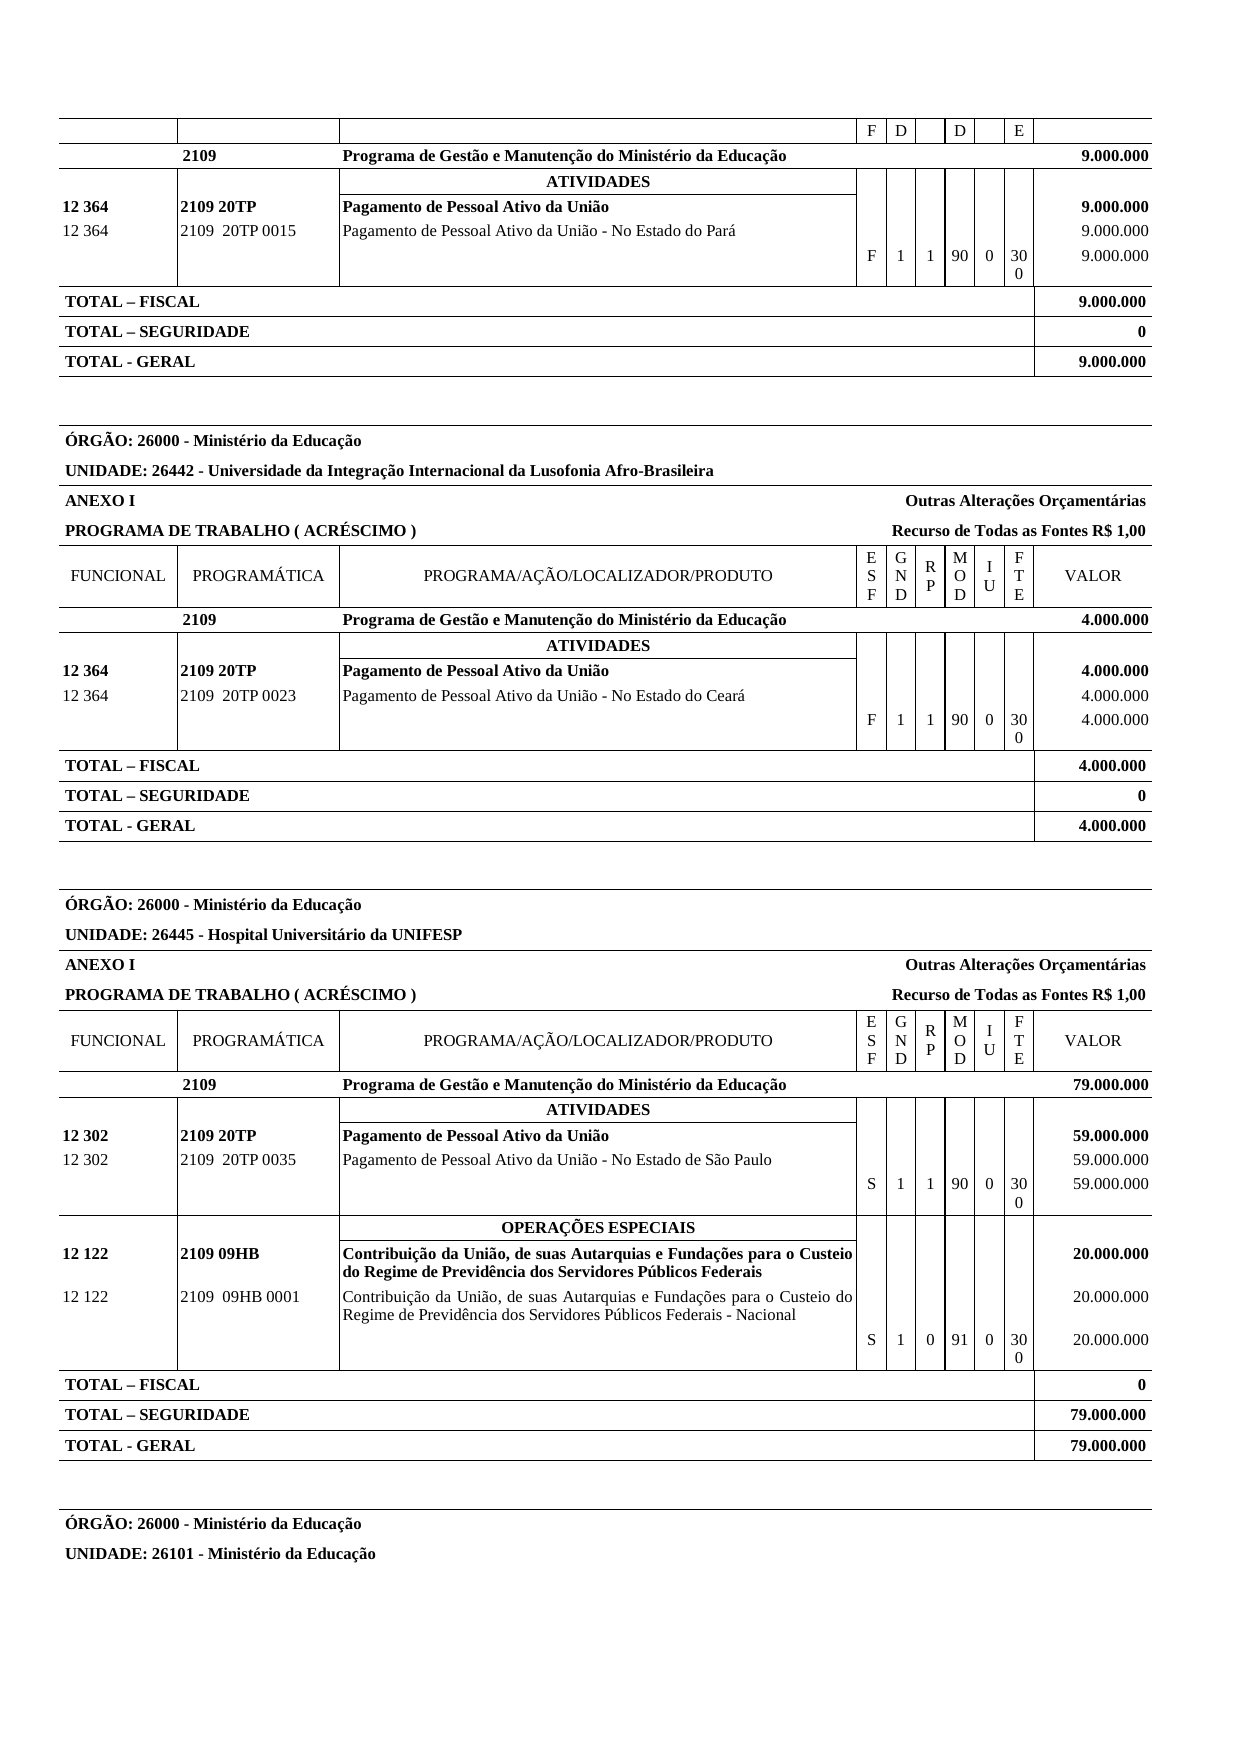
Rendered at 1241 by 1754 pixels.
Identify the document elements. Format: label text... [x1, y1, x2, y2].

table_cell Pagamento de Pessoal Ativo da União - No Estado do Ceará [340, 683, 856, 707]
table_cell 90 [946, 243, 974, 286]
table_cell [856, 920, 1152, 949]
table_cell [1005, 633, 1033, 658]
table_cell [946, 1148, 974, 1172]
table_cell 12 302 [59, 1122, 177, 1147]
table_cell VALOR [1034, 1011, 1152, 1071]
table_cell [857, 194, 886, 219]
table_cell [1005, 683, 1033, 707]
table_cell 12 364 [59, 194, 177, 219]
table_cell Programa de Gestão e Manutenção do Ministério da Educação [340, 608, 1034, 632]
table_cell [857, 633, 886, 658]
table_cell FUNCIONAL [59, 1011, 177, 1071]
table_cell 2109 20TP [178, 194, 339, 219]
table_cell [1034, 842, 1152, 889]
table_cell 79.000.000 [1034, 1072, 1152, 1097]
table_cell 12 302 [59, 1148, 177, 1172]
table_cell 1 [916, 243, 944, 286]
table_cell 4.000.000 [1034, 708, 1152, 750]
table_cell [975, 194, 1004, 219]
table_cell 2109 09HB [178, 1240, 339, 1284]
table_cell UNIDADE: 26442 - Universidade da Integração Internacional da Lusofonia Afro-Brasileira [59, 455, 856, 485]
table_cell PROGRAMA/AÇÃO/LOCALIZADOR/PRODUTO [340, 546, 856, 607]
table_cell [59, 708, 177, 750]
table_cell [340, 708, 856, 750]
table_cell [857, 658, 886, 683]
table_cell [946, 194, 974, 219]
table_cell [857, 1216, 886, 1240]
table_cell Pagamento de Pessoal Ativo da União - No Estado de São Paulo [340, 1148, 856, 1172]
table_cell 59.000.000 [1034, 1122, 1152, 1147]
table_cell Contribuição da União, de suas Autarquias e Fundações para o Custeio do Regime de Previdência dos Servidores Públicos Federais - Nacional [340, 1284, 856, 1327]
table_cell [916, 633, 944, 658]
table_cell [857, 1148, 886, 1172]
table_cell [1005, 1216, 1033, 1240]
table_cell [178, 119, 339, 143]
table_cell [59, 1098, 177, 1122]
table_cell 2109 20TP 0023 [178, 683, 339, 707]
table_cell 12 122 [59, 1284, 177, 1327]
table_cell [975, 1122, 1004, 1147]
table_cell 0 [975, 708, 1004, 750]
table_cell 300 [1005, 1327, 1033, 1370]
table_cell [856, 455, 1152, 485]
table_cell [857, 1240, 886, 1284]
table_cell [1005, 1284, 1033, 1327]
table_cell [857, 219, 886, 243]
table_cell [916, 219, 944, 243]
table_cell 2109 [59, 1072, 339, 1097]
table_cell PROGRAMA/AÇÃO/LOCALIZADOR/PRODUTO [340, 1011, 856, 1071]
table_cell [916, 169, 944, 193]
table_cell F T E [1005, 546, 1033, 607]
table_cell Recurso de Todas as Fontes R$ 1,00 [856, 980, 1152, 1009]
table_cell 2109 [59, 144, 339, 168]
table_cell [59, 377, 1034, 425]
table_cell [856, 1539, 1152, 1569]
table_cell [916, 683, 944, 707]
table_cell [887, 658, 915, 683]
table_cell [916, 1098, 944, 1122]
table_cell Recurso de Todas as Fontes R$ 1,00 [856, 515, 1152, 545]
table_cell Contribuição da União, de suas Autarquias e Fundações para o Custeio do Regime de Previdência dos Servidores Públicos Federais [340, 1241, 856, 1284]
table_cell TOTAL – FISCAL [59, 1371, 1034, 1400]
table_cell 9.000.000 [1035, 287, 1152, 316]
table_cell [916, 119, 944, 143]
table_cell [340, 119, 856, 143]
table_cell [1034, 1216, 1152, 1240]
table_cell [1034, 633, 1152, 658]
table_cell ÓRGÃO: 26000 - Ministério da Educação [59, 426, 1152, 455]
table_cell [1005, 169, 1033, 193]
table_cell TOTAL - GERAL [59, 1431, 1034, 1460]
table_cell [178, 1216, 339, 1240]
table_cell [857, 683, 886, 707]
table_cell [887, 219, 915, 243]
table_cell PROGRAMÁTICA [178, 546, 339, 607]
table_cell 91 [946, 1327, 974, 1370]
table_cell ANEXO I [59, 486, 856, 515]
table_cell S [857, 1172, 886, 1215]
table_cell TOTAL – SEGURIDADE [59, 317, 1034, 346]
table_cell 9.000.000 [1034, 219, 1152, 243]
table_cell [178, 1327, 339, 1370]
table_cell [916, 658, 944, 683]
table_cell 90 [946, 708, 974, 750]
table_cell 79.000.000 [1035, 1401, 1152, 1430]
table_cell 20.000.000 [1034, 1284, 1152, 1327]
table_cell 0 [916, 1327, 944, 1370]
table_cell [946, 633, 974, 658]
table_cell 0 [975, 1327, 1004, 1370]
table_cell [916, 1122, 944, 1147]
table_cell [975, 1098, 1004, 1122]
table_cell [887, 1216, 915, 1240]
table_cell D [946, 119, 974, 143]
table_cell [975, 1284, 1004, 1327]
table_cell [887, 1098, 915, 1122]
table_cell [1034, 119, 1152, 143]
table_cell R P [916, 546, 944, 607]
table_cell [340, 243, 856, 286]
table_cell PROGRAMA DE TRABALHO ( ACRÉSCIMO ) [59, 980, 856, 1009]
table_cell [857, 1284, 886, 1327]
table_cell Atividades [340, 1098, 856, 1122]
table_cell [59, 1172, 177, 1215]
table_cell [857, 169, 886, 193]
table_cell TOTAL – FISCAL [59, 751, 1034, 781]
table_cell Operações Especiais [340, 1216, 856, 1240]
table_cell D [887, 119, 915, 143]
table_cell 1 [887, 708, 915, 750]
table_cell UNIDADE: 26101 - Ministério da Educação [59, 1539, 856, 1569]
table_cell [59, 842, 1034, 889]
table_cell TOTAL – FISCAL [59, 287, 1034, 316]
table_cell F [857, 243, 886, 286]
table_cell 90 [946, 1172, 974, 1215]
table_cell [1005, 1122, 1033, 1147]
table_cell 9.000.000 [1035, 347, 1152, 376]
table_cell [1034, 1461, 1152, 1509]
table_cell 2109 09HB 0001 [178, 1284, 339, 1327]
table_cell [1005, 1098, 1033, 1122]
table_cell Outras Alterações Orçamentárias [856, 486, 1152, 515]
table_cell ANEXO I [59, 951, 856, 979]
table_cell F T E [1005, 1011, 1033, 1071]
table_cell Atividades [340, 633, 856, 658]
table_cell [59, 243, 177, 286]
table_cell M O D [946, 1011, 974, 1071]
table_cell [59, 633, 177, 658]
table_cell [1005, 219, 1033, 243]
table_cell 2109 [59, 608, 339, 632]
table_cell [887, 1284, 915, 1327]
table_cell VALOR [1034, 546, 1152, 607]
table_cell [887, 1240, 915, 1284]
table_cell [887, 169, 915, 193]
table_cell [946, 169, 974, 193]
table_cell Pagamento de Pessoal Ativo da União [340, 659, 856, 683]
table_cell [946, 1284, 974, 1327]
table_cell Programa de Gestão e Manutenção do Ministério da Educação [340, 144, 1034, 168]
table_cell 300 [1005, 1172, 1033, 1215]
table_cell [946, 658, 974, 683]
table_cell 12 364 [59, 219, 177, 243]
table_cell [916, 1216, 944, 1240]
table_cell [857, 1122, 886, 1147]
table_cell 0 [975, 243, 1004, 286]
table_cell 9.000.000 [1034, 243, 1152, 286]
table_cell [946, 1240, 974, 1284]
table_cell E S F [857, 1011, 886, 1071]
table_cell Outras Alterações Orçamentárias [856, 951, 1152, 979]
table_cell Pagamento de Pessoal Ativo da União - No Estado do Pará [340, 219, 856, 243]
table_cell [1034, 377, 1152, 425]
table_cell 12 364 [59, 658, 177, 683]
table_cell TOTAL – SEGURIDADE [59, 782, 1034, 811]
table_cell [1034, 169, 1152, 193]
table_cell 1 [887, 1172, 915, 1215]
table_cell TOTAL - GERAL [59, 812, 1034, 841]
table_cell [340, 1327, 856, 1370]
table_cell G N D [887, 546, 915, 607]
table_cell 0 [1035, 782, 1152, 811]
table_cell F [857, 708, 886, 750]
table_cell G N D [887, 1011, 915, 1071]
table_cell I U [975, 546, 1004, 607]
table_cell [178, 243, 339, 286]
table_cell Atividades [340, 169, 856, 193]
table_cell [1005, 1240, 1033, 1284]
table_cell PROGRAMÁTICA [178, 1011, 339, 1071]
table_cell TOTAL - GERAL [59, 347, 1034, 376]
table_cell 2109 20TP [178, 1122, 339, 1147]
table_cell E S F [857, 546, 886, 607]
table_cell 2109 20TP 0035 [178, 1148, 339, 1172]
table_cell [178, 708, 339, 750]
table_cell 9.000.000 [1034, 144, 1152, 168]
table_cell [946, 1216, 974, 1240]
table_cell [946, 1122, 974, 1147]
table_cell ÓRGÃO: 26000 - Ministério da Educação [59, 890, 1152, 919]
table_cell [975, 1216, 1004, 1240]
table_cell FUNCIONAL [59, 546, 177, 607]
table_cell 2109 20TP 0015 [178, 219, 339, 243]
table_cell TOTAL – SEGURIDADE [59, 1401, 1034, 1430]
table_cell 1 [887, 1327, 915, 1370]
table_cell 0 [1035, 1371, 1152, 1400]
table_cell 79.000.000 [1035, 1431, 1152, 1460]
table_cell 12 122 [59, 1240, 177, 1284]
table_cell PROGRAMA DE TRABALHO ( ACRÉSCIMO ) [59, 515, 856, 545]
table_cell 9.000.000 [1034, 194, 1152, 219]
table_cell [975, 683, 1004, 707]
table_cell [946, 683, 974, 707]
table_cell [975, 1148, 1004, 1172]
table_cell Pagamento de Pessoal Ativo da União [340, 1123, 856, 1147]
table_cell 0 [1035, 317, 1152, 346]
table_cell 20.000.000 [1034, 1240, 1152, 1284]
table_cell I U [975, 1011, 1004, 1071]
table_cell [178, 169, 339, 193]
table_cell E [1005, 119, 1033, 143]
table_cell Pagamento de Pessoal Ativo da União [340, 195, 856, 219]
table_cell [975, 169, 1004, 193]
table_cell [1005, 1148, 1033, 1172]
table_cell 4.000.000 [1035, 812, 1152, 841]
table_cell [178, 1172, 339, 1215]
table_cell 12 364 [59, 683, 177, 707]
table_cell [887, 683, 915, 707]
table_cell [887, 1122, 915, 1147]
table_cell [887, 633, 915, 658]
table_cell [59, 1327, 177, 1370]
table_cell 1 [916, 708, 944, 750]
table_cell R P [916, 1011, 944, 1071]
table_cell 4.000.000 [1035, 751, 1152, 781]
table_cell [59, 169, 177, 193]
table_cell 300 [1005, 243, 1033, 286]
table_cell 4.000.000 [1034, 608, 1152, 632]
table_cell [975, 1240, 1004, 1284]
table_cell 0 [975, 1172, 1004, 1215]
table_cell [887, 194, 915, 219]
table_cell 20.000.000 [1034, 1327, 1152, 1370]
table_cell [916, 194, 944, 219]
table_cell [1034, 1098, 1152, 1122]
table_cell [178, 1098, 339, 1122]
table_cell [975, 119, 1004, 143]
table_cell [59, 1216, 177, 1240]
table_cell ÓRGÃO: 26000 - Ministério da Educação [59, 1510, 1152, 1539]
table_cell 1 [887, 243, 915, 286]
table_cell [916, 1148, 944, 1172]
table_cell [59, 119, 177, 143]
table_cell UNIDADE: 26445 - Hospital Universitário da UNIFESP [59, 920, 856, 949]
table_cell [857, 1098, 886, 1122]
table_cell [916, 1240, 944, 1284]
table_cell Programa de Gestão e Manutenção do Ministério da Educação [340, 1072, 1034, 1097]
table_cell [946, 219, 974, 243]
table_cell [975, 633, 1004, 658]
table_cell [887, 1148, 915, 1172]
table_cell 4.000.000 [1034, 658, 1152, 683]
table_cell 4.000.000 [1034, 683, 1152, 707]
table_cell 300 [1005, 708, 1033, 750]
table_cell 59.000.000 [1034, 1172, 1152, 1215]
table_cell 1 [916, 1172, 944, 1215]
table_cell 59.000.000 [1034, 1148, 1152, 1172]
table_cell [340, 1172, 856, 1215]
table_cell [1005, 194, 1033, 219]
table_cell [1005, 658, 1033, 683]
table_cell [975, 219, 1004, 243]
table_cell [59, 1461, 1034, 1509]
table_cell [946, 1098, 974, 1122]
table_cell M O D [946, 546, 974, 607]
table_cell [178, 633, 339, 658]
table_cell S [857, 1327, 886, 1370]
table_cell [975, 658, 1004, 683]
table_cell 2109 20TP [178, 658, 339, 683]
table_cell [916, 1284, 944, 1327]
table_cell F [857, 119, 886, 143]
